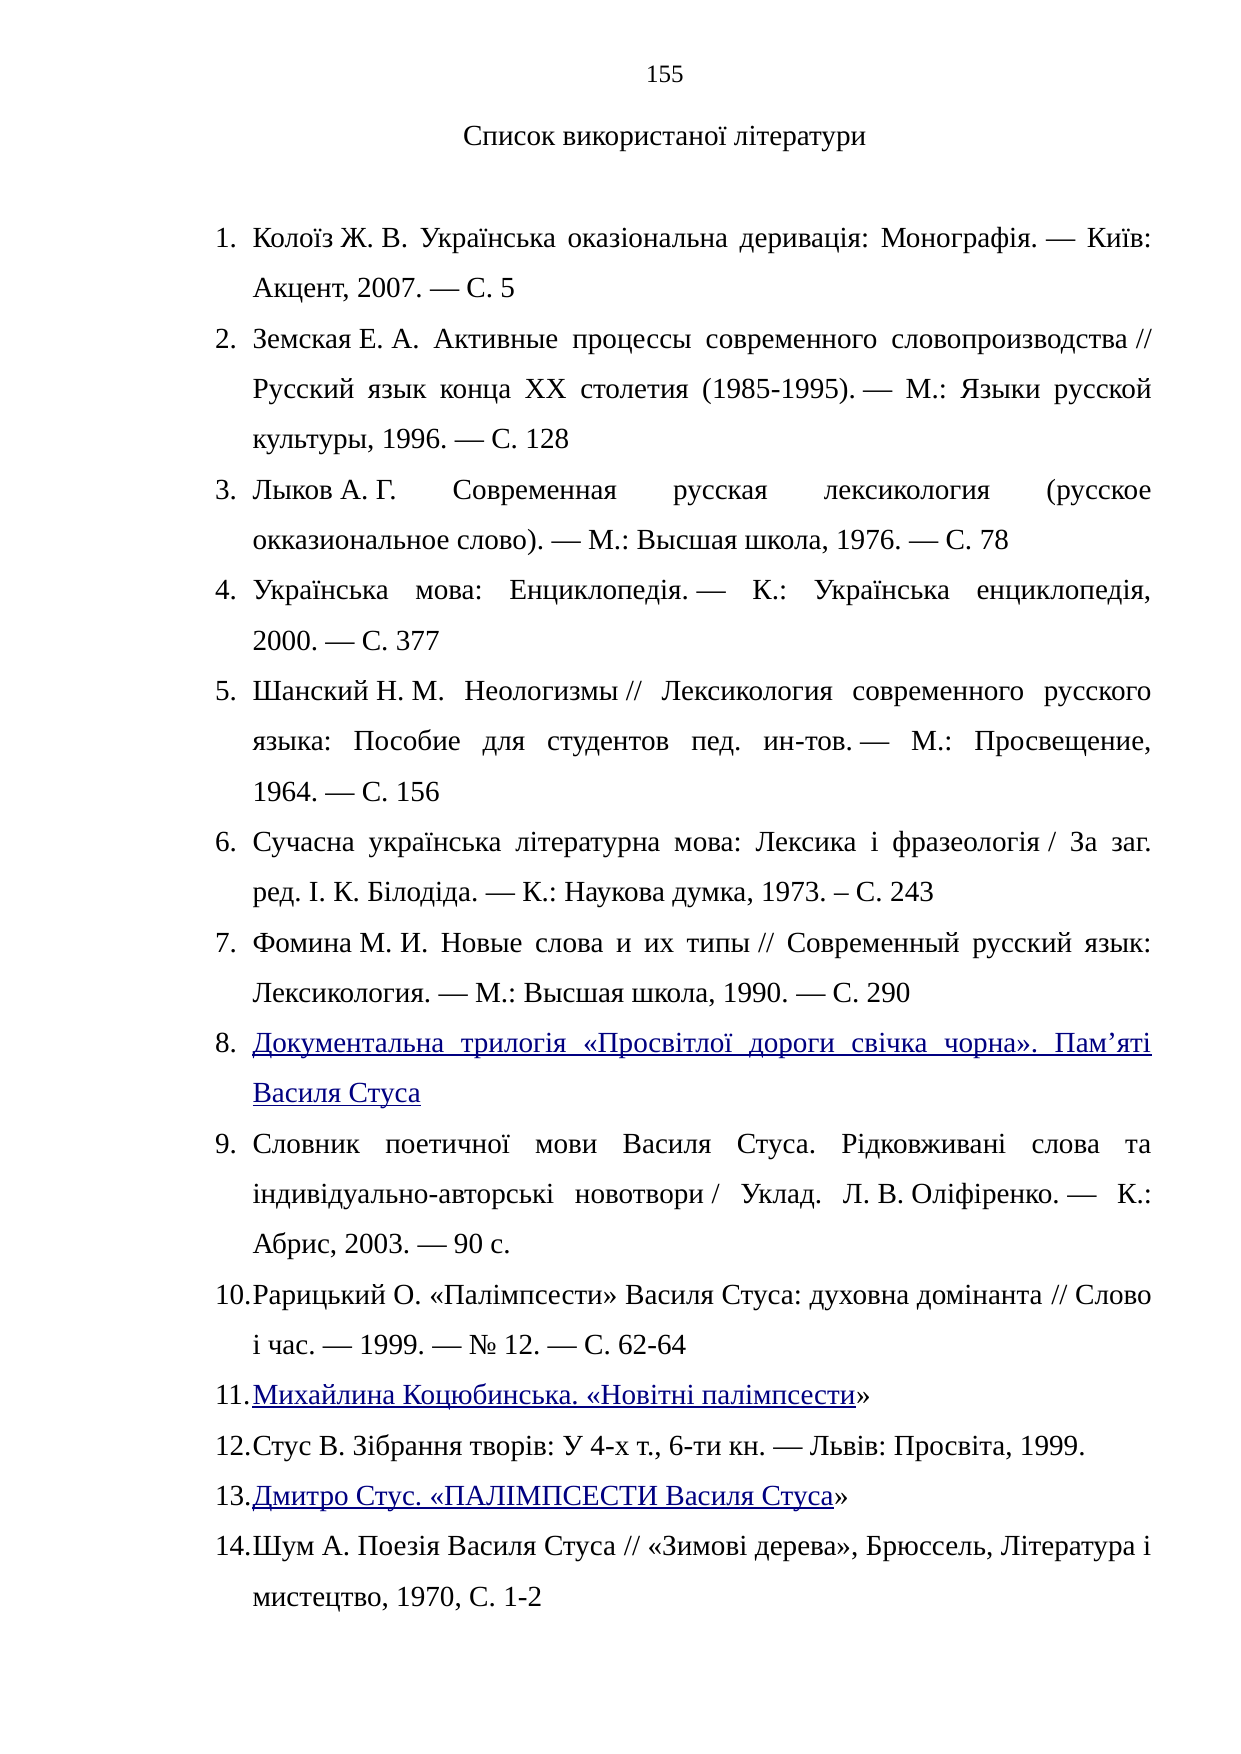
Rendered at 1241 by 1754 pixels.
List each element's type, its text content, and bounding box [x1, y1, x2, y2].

list Документальна трилогія «Просвітлої дороги свічка чорна». Пам’яті Василя Стуса [215, 1025, 1152, 1109]
list Лыков А. Г. Современная русская лексикология (русское окказиональное слово). — М.: Высшая школа, 1976. — С. 78 [215, 472, 1152, 556]
list Земская Е. А. Активные процессы современного словопроизводства // Русский язык конца ХХ столетия (1985‑1995). — М.: Языки русской культуры, 1996. — С. 128 [215, 321, 1152, 455]
list Сучасна українська літературна мова: Лексика і фразеологія / За заг. ред. І. К. Білодіда. — К.: Наукова думка, 1973. – С. 243 [215, 824, 1152, 908]
list Шум А. Поезія Василя Стуса // «Зимові дерева», Брюссель, Література і мистецтво, 1970, С. 1‑2 [215, 1528, 1152, 1612]
list Фомина М. И. Новые слова и их типы // Современный русский язык: Лексикология. — М.: Высшая школа, 1990. — С. 290 [215, 925, 1152, 1008]
list Українська мова: Енциклопедія. — К.: Українська енциклопедія, 2000. — С. 377 [215, 572, 1152, 656]
list Колоїз Ж. В. Українська оказіональна деривація: Монографія. — Київ: Акцент, 2007. — С. 5 [215, 220, 1152, 304]
list Словник поетичної мови Василя Стуса. Рідковживані слова та індивідуально-авторські новотвори / Уклад. Л. В. Оліфіренко. — К.: Абрис, 2003. — 90 с. [215, 1126, 1152, 1260]
list Михайлина Коцюбинська. «Новітні палімпсести» [215, 1377, 1152, 1411]
list Шанский Н. М. Неологизмы // Лексикология современного русского языка: Пособие для студентов пед. ин‑тов. — М.: Просвещение, 1964. — С. 156 [215, 673, 1152, 807]
list Дмитро Стус. «ПАЛІМПСЕСТИ Василя Стуса» [215, 1478, 1152, 1512]
list Стус В. Зібрання творів: У 4‑х т., 6‑ти кн. — Львів: Просвіта, 1999. [215, 1428, 1152, 1461]
subtitle Список використаної літератури [177, 118, 1152, 152]
list Рарицький О. «Палімпсести» Василя Стуса: духовна домінанта // Слово і час. — 1999. — № 12. — С. 62‑64 [215, 1277, 1152, 1361]
